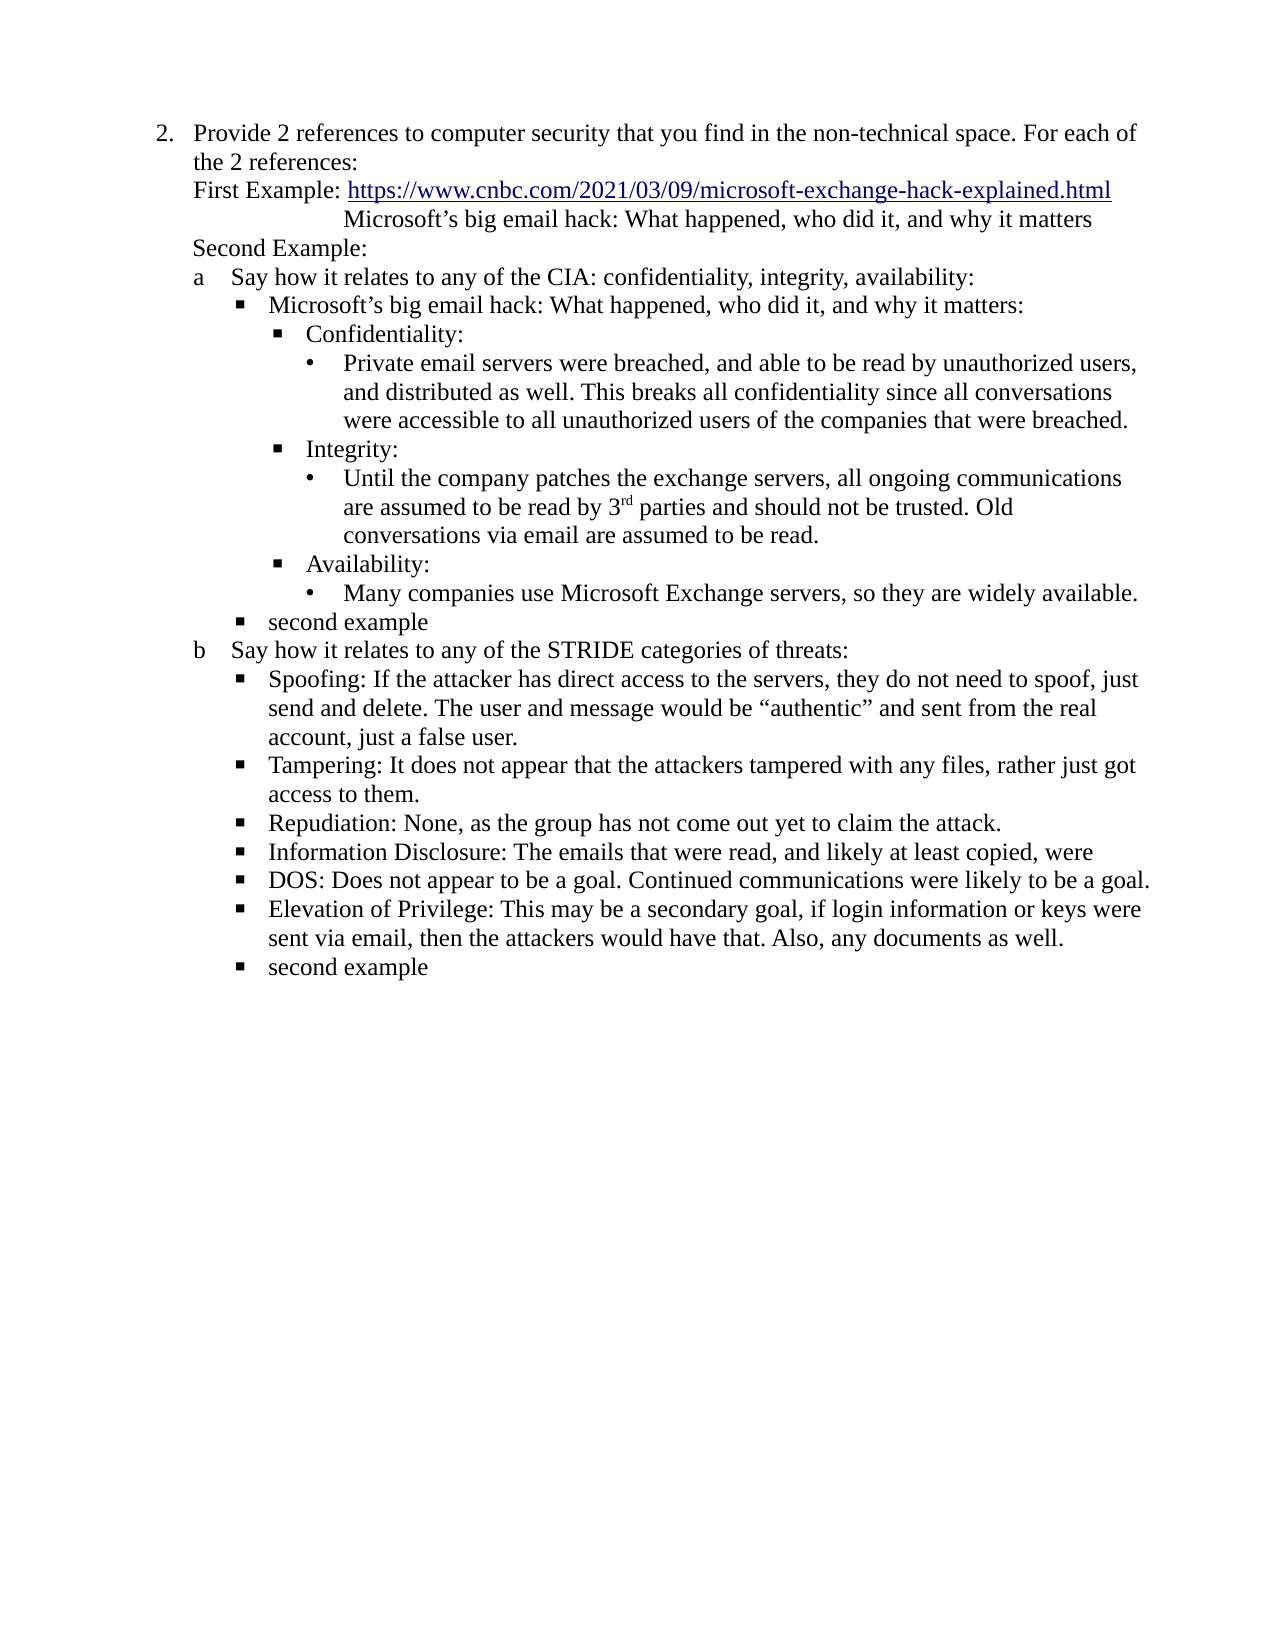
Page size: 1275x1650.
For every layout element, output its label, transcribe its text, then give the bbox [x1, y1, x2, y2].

list second example [231, 607, 1157, 636]
list DOS: Does not appear to be a goal. Continued communications were likely to be a goal. [231, 866, 1157, 894]
list Confidentiality: [268, 319, 1157, 348]
list Many companies use Microsoft Exchange servers, so they are widely available. [306, 578, 1157, 607]
list Provide 2 references to computer security that you find in the non-technical space. For each of the 2 references: [156, 118, 1157, 176]
list Tampering: It does not appear that the attackers tampered with any files, rather just got access to them. [231, 751, 1157, 808]
list Availability: [268, 549, 1157, 578]
list Microsoft’s big email hack: What happened, who did it, and why it matters [306, 204, 1157, 233]
list Information Disclosure: The emails that were read, and likely at least copied, were [231, 837, 1157, 866]
list second example [231, 952, 1157, 981]
list Spoofing: If the attacker has direct access to the servers, they do not need to spoof, just send and delete. The user and message would be “authentic” and sent from the real account, just a false user. [231, 664, 1157, 751]
list First Example: https://www.cnbc.com/2021/03/09/microsoft-exchange-hack-explained.html [156, 176, 1157, 204]
list Private email servers were breached, and able to be read by unauthorized users, and distributed as well. This breaks all confidentiality since all conversations were accessible to all unauthorized users of the companies that were breached. [306, 348, 1157, 434]
list Elevation of Privilege: This may be a secondary goal, if login information or keys were sent via email, then the attackers would have that. Also, any documents as well. [231, 894, 1157, 952]
list Until the company patches the exchange servers, all ongoing communications are assumed to be read by 3rd parties and should not be trusted. Old conversations via email are assumed to be read. [306, 463, 1157, 549]
list Integrity: [268, 434, 1157, 463]
text Second Example: [118, 233, 1157, 262]
list Say how it relates to any of the STRIDE categories of threats: [193, 636, 1157, 664]
list Repudiation: None, as the group has not come out yet to claim the attack. [231, 808, 1157, 837]
list Microsoft’s big email hack: What happened, who did it, and why it matters: [231, 291, 1157, 319]
list Say how it relates to any of the CIA: confidentiality, integrity, availability: [193, 262, 1157, 291]
